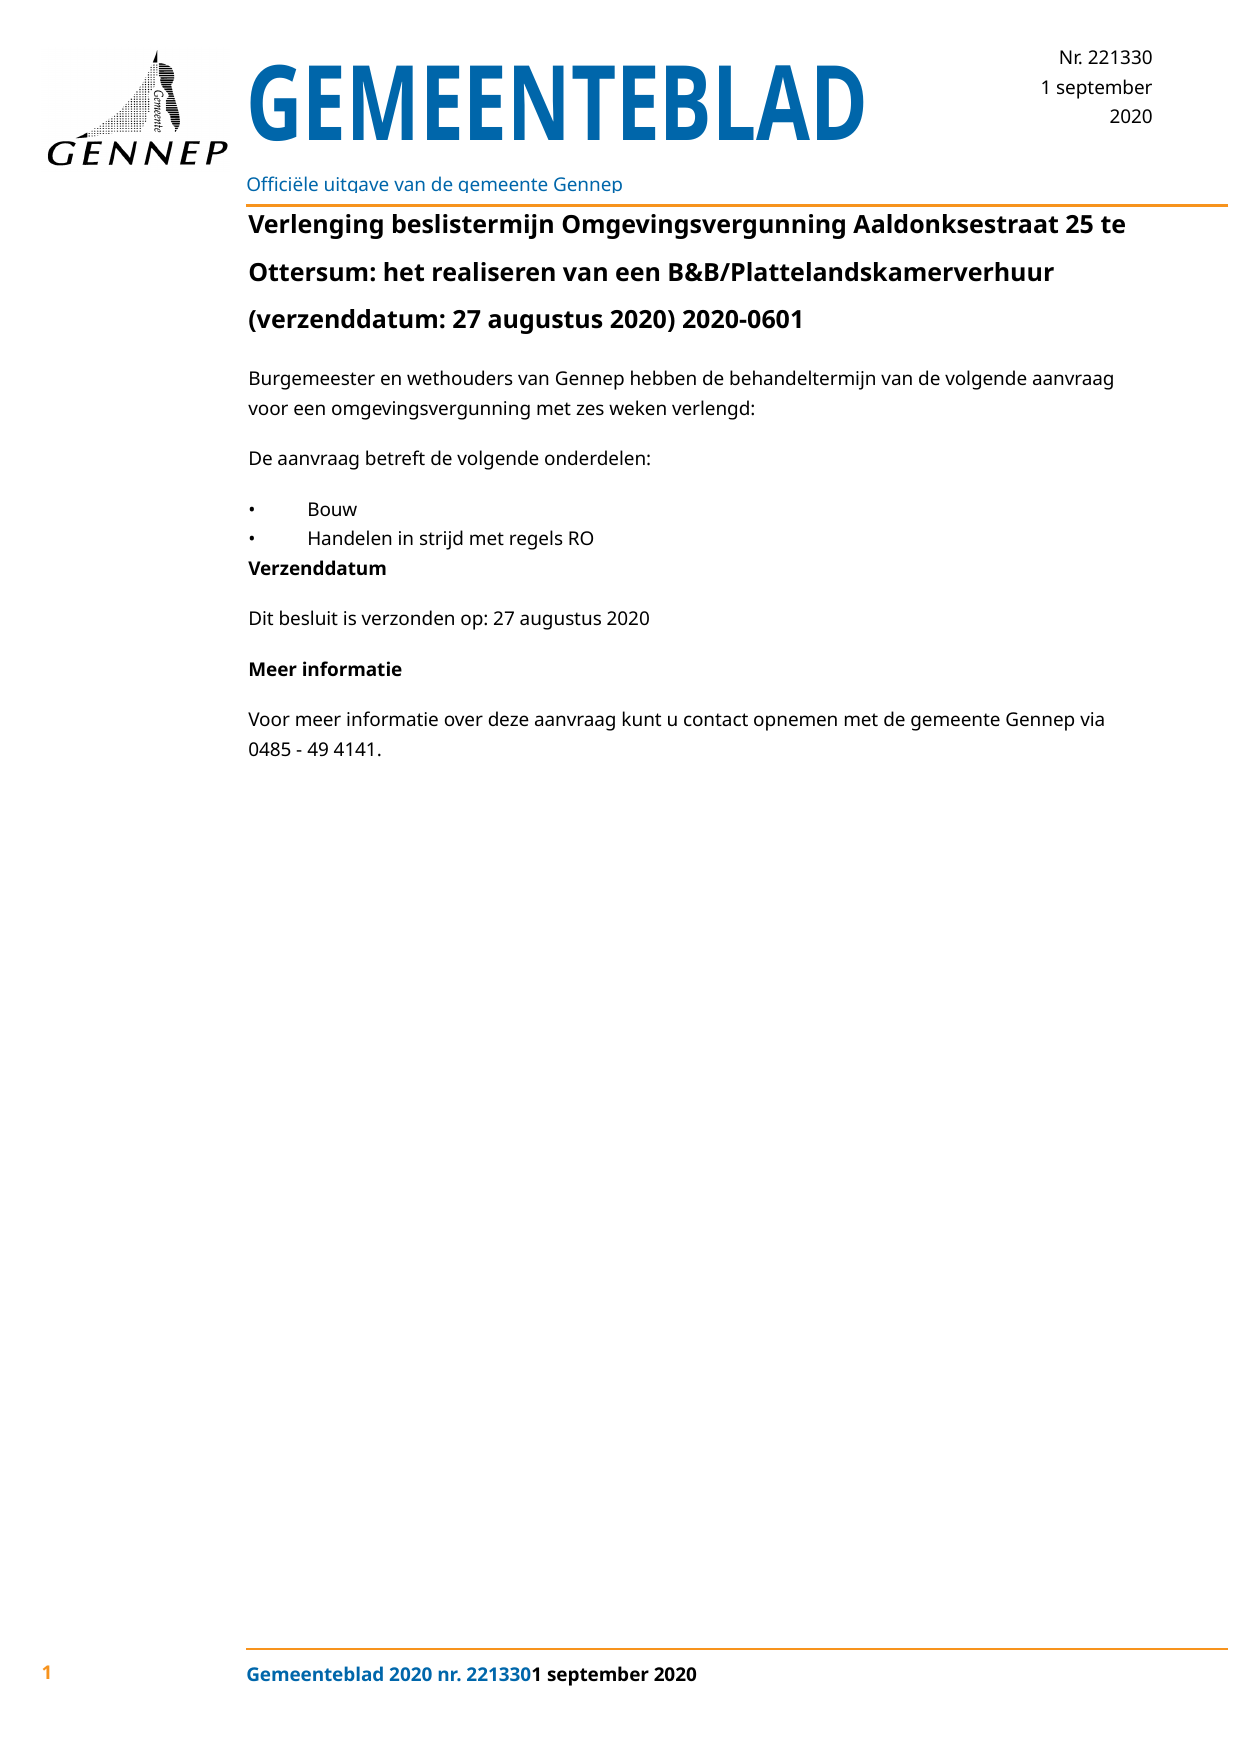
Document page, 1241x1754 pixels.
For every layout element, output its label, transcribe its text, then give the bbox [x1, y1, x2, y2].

text Burgemeester en wethouders van Gennep hebben de behandeltermijn van de volgende aanvraag voor een omgevingsvergunning met zes weken verlengd: [248, 366, 1152, 421]
text Verlenging beslistermijn Omgevingsvergunning Aaldonksestraat 25 te Ottersum: het realiseren van een B&B/Plattelandskamerverhuur (verzenddatum: 27 augustus 2020) 2020-0601 [248, 207, 1152, 336]
list Bouw [248, 496, 1152, 522]
list Handelen in strijd met regels RO [248, 526, 1152, 551]
text Dit besluit is verzonden op: 27 augustus 2020 [248, 606, 1152, 631]
text Meer informatie [248, 656, 1152, 682]
text Verzenddatum [248, 555, 1152, 581]
text De aanvraag betreft de volgende onderdelen: [248, 446, 1152, 471]
text Voor meer informatie over deze aanvraag kunt u contact opnemen met de gemeente Gennep via 0485 - 49 4141. [248, 706, 1152, 762]
picture [41, 47, 231, 172]
